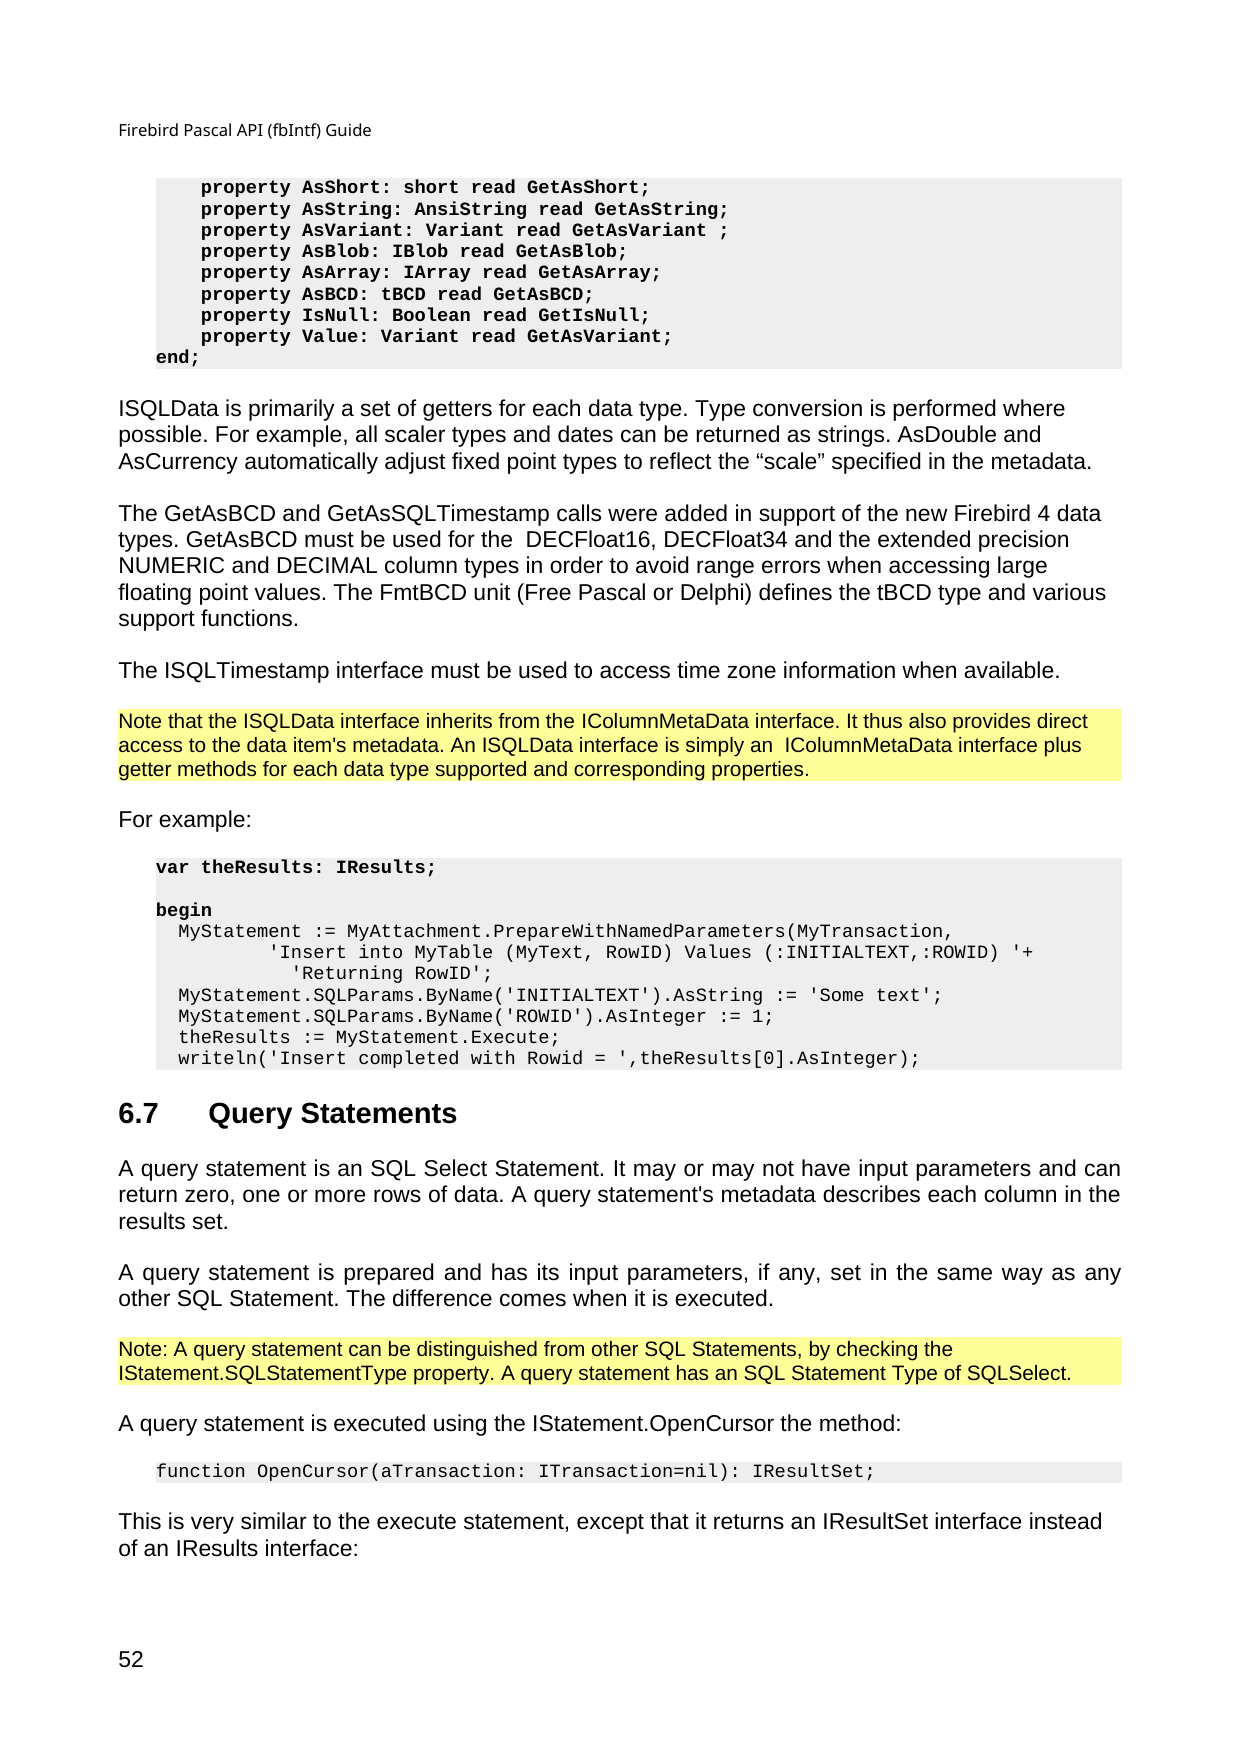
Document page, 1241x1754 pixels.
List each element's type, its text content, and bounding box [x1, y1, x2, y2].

text A query statement is prepared and has its input parameters, if any, set in the same way as any other SQL Statement. The difference comes when it is executed. [118, 1259, 1122, 1312]
text property Value: Variant read GetAsVariant; [156, 327, 1122, 348]
text The ISQLTimestamp interface must be used to access time zone information when available. [118, 657, 1122, 683]
text var theResults: IResults; [156, 858, 1122, 879]
text theResults := MyStatement.Execute; [156, 1028, 1122, 1049]
text The GetAsBCD and GetAsSQLTimestamp calls were added in support of the new Firebird 4 data types. GetAsBCD must be used for the DECFloat16, DECFloat34 and the extended precision NUMERIC and DECIMAL column types in order to avoid range errors when accessing large floating point values. The FmtBCD unit (Free Pascal or Delphi) defines the tBCD type and various support functions. [118, 499, 1122, 631]
text property AsBCD: tBCD read GetAsBCD; [156, 284, 1122, 306]
text Note that the ISQLData interface inherits from the IColumnMetaData interface. It thus also provides direct access to the data item's metadata. An ISQLData interface is simply an IColumnMetaData interface plus getter methods for each data type supported and corresponding properties. [118, 709, 1122, 781]
text MyStatement.SQLParams.ByName('INITIALTEXT').AsString := 'Some text'; [156, 985, 1122, 1007]
text 'Returning RowID'; [156, 964, 1122, 985]
text property AsString: AnsiString read GetAsString; [156, 199, 1122, 221]
text writeln('Insert completed with Rowid = ',theResults[0].AsInteger); [156, 1049, 1122, 1070]
text property IsNull: Boolean read GetIsNull; [156, 306, 1122, 327]
text Note: A query statement can be distinguished from other SQL Statements, by checking the IStatement.SQLStatementType property. A query statement has an SQL Statement Type of SQLSelect. [118, 1337, 1122, 1385]
text function OpenCursor(aTransaction: ITransaction=nil): IResultSet; [156, 1462, 1122, 1483]
text end; [156, 348, 1122, 369]
text MyStatement.SQLParams.ByName('ROWID').AsInteger := 1; [156, 1007, 1122, 1028]
text A query statement is executed using the IStatement.OpenCursor the method: [118, 1410, 1122, 1437]
text begin [156, 900, 1122, 922]
text property AsBlob: IBlob read GetAsBlob; [156, 242, 1122, 263]
subtitle Query Statements [118, 1096, 1122, 1129]
text property AsArray: IArray read GetAsArray; [156, 263, 1122, 284]
text A query statement is an SQL Select Statement. It may or may not have input parameters and can return zero, one or more rows of data. A query statement's metadata describes each column in the results set. [118, 1155, 1122, 1234]
text property AsVariant: Variant read GetAsVariant ; [156, 221, 1122, 242]
text 'Insert into MyTable (MyText, RowID) Values (:INITIALTEXT,:ROWID) '+ [156, 943, 1122, 964]
text For example: [118, 806, 1122, 832]
text ISQLData is primarily a set of getters for each data type. Type conversion is performed where possible. For example, all scaler types and dates can be returned as strings. AsDouble and AsCurrency automatically adjust fixed point types to reflect the “scale” specified in the metadata. [118, 395, 1122, 474]
text property AsShort: short read GetAsShort; [156, 178, 1122, 199]
text MyStatement := MyAttachment.PrepareWithNamedParameters(MyTransaction, [156, 922, 1122, 943]
text This is very similar to the execute statement, except that it returns an IResultSet interface instead of an IResults interface: [118, 1508, 1122, 1561]
